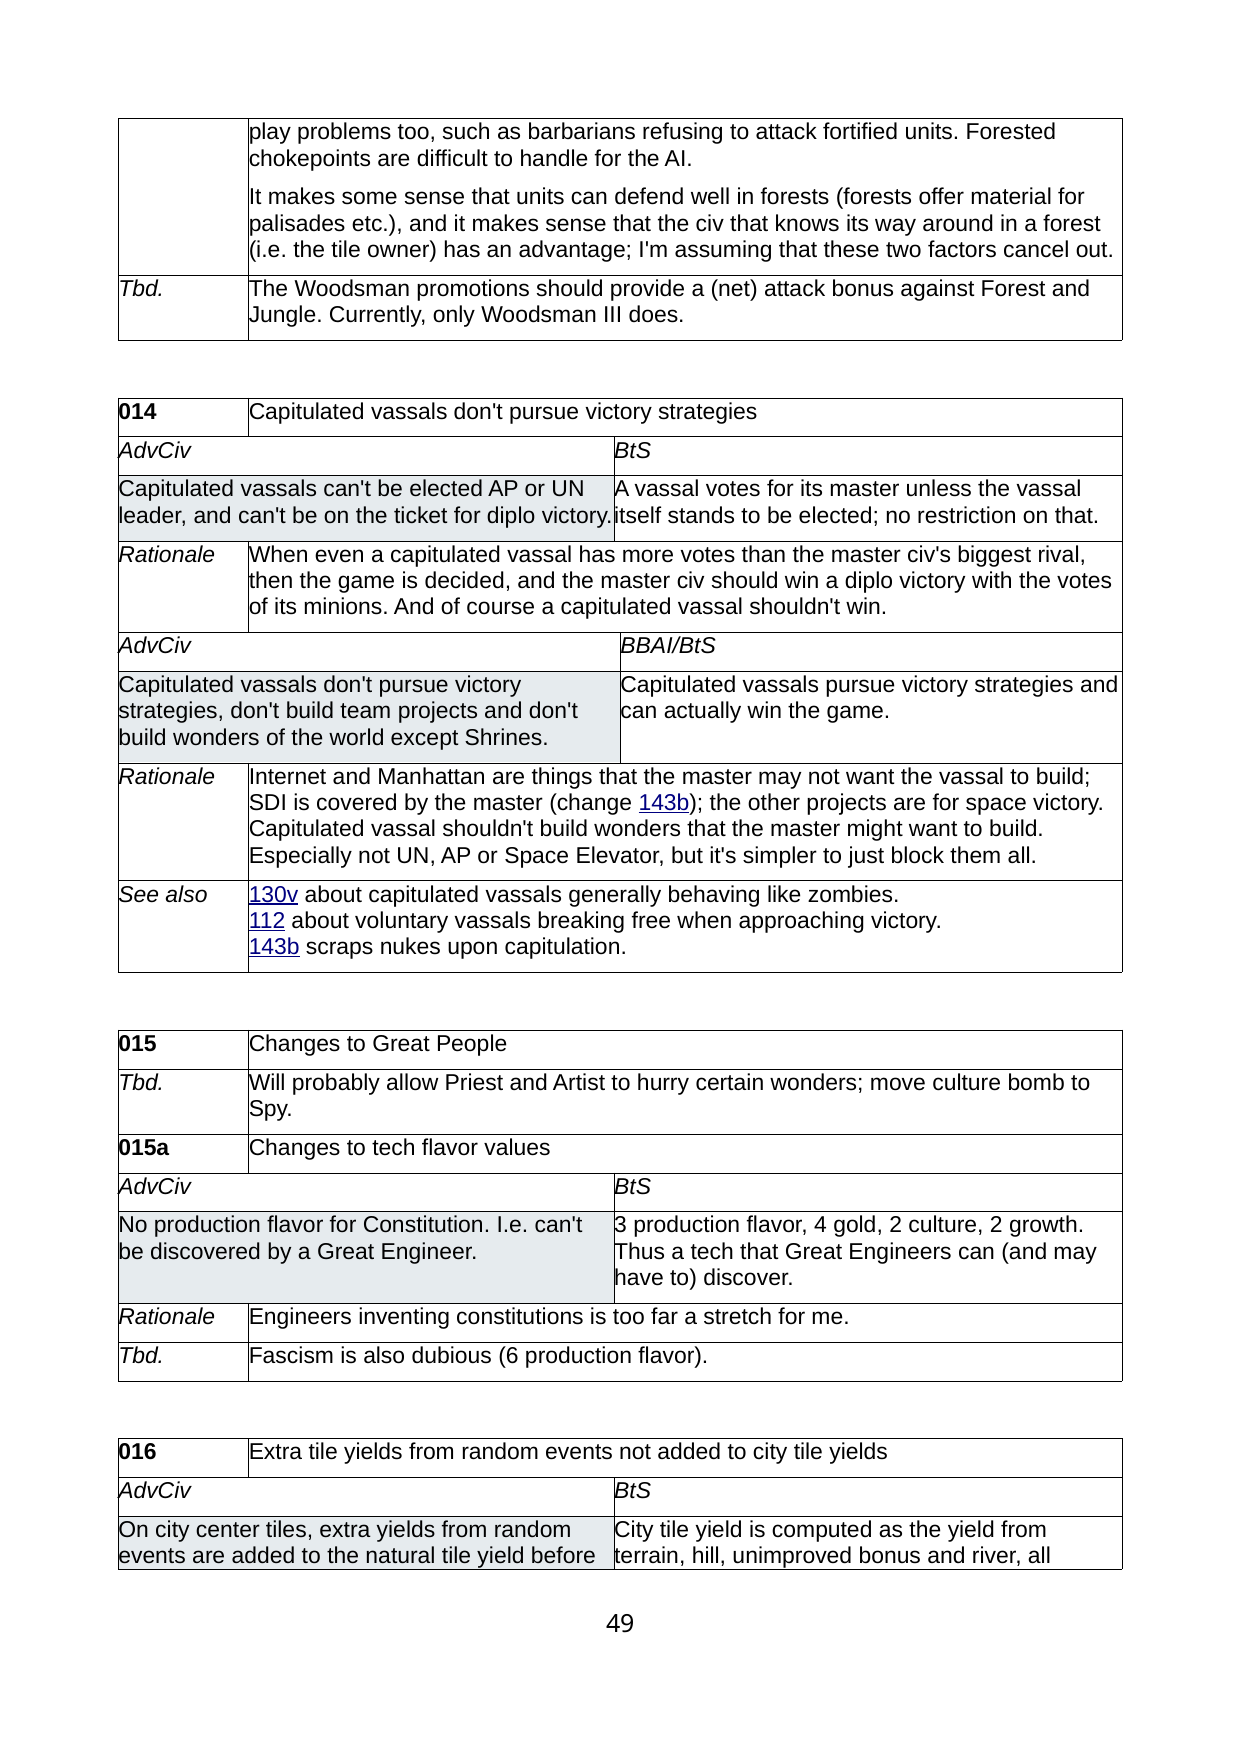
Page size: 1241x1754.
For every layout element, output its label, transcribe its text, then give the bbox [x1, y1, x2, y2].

table_cell BtS [615, 1174, 1122, 1211]
table_cell Capitulated vassals can't be elected AP or UN leader, and can't be on the ticket for diplo victory. [119, 476, 614, 541]
table_cell A vassal votes for its master unless the vassal itself stands to be elected; no restriction on that. [615, 476, 1122, 541]
table_cell Tbd. [119, 1343, 248, 1381]
table_cell AdvCiv [119, 1478, 614, 1516]
table_cell Rationale [119, 1304, 248, 1342]
table_cell Engineers inventing constitutions is too far a stretch for me. [249, 1304, 1122, 1342]
table_cell The Woodsman promotions should provide a (net) attack bonus against Forest and Jungle. Currently, only Woodsman III does. [249, 276, 1122, 340]
table_cell Will probably allow Priest and Artist to hurry certain wonders; move culture bomb to Spy. [249, 1070, 1122, 1134]
table_cell AdvCiv [119, 633, 620, 671]
table_cell BtS [615, 437, 1122, 475]
table_cell Tbd. [119, 276, 248, 340]
table_header Extra tile yields from random events not added to city tile yields [249, 1439, 1122, 1477]
table_cell play problems too, such as barbarians refusing to attack fortified units. Forested chokepoints are difficult to handle for the AI. It makes some sense that units can defend well in forests (forests offer material for palisades etc.), and it makes sense that the civ that knows its way around in a forest (i.e. the tile owner) has an advantage; I'm assuming that these two factors cancel out. [249, 119, 1122, 275]
table_cell Fascism is also dubious (6 production flavor). [249, 1343, 1122, 1381]
table_cell See also [119, 881, 248, 972]
table_cell No production flavor for Constitution. I.e. can't be discovered by a Great Engineer. [119, 1212, 614, 1303]
table_header 016 [119, 1439, 248, 1477]
table_cell 130v about capitulated vassals generally behaving like zombies. 112 about voluntary vassals breaking free when approaching victory. 143b scraps nukes upon capitulation. [249, 881, 1122, 972]
table_cell BBAI/BtS [621, 633, 1122, 671]
table_cell Rationale [119, 764, 248, 880]
table_cell Capitulated vassals don't pursue victory strategies, don't build team projects and don't build wonders of the world except Shrines. [119, 672, 620, 762]
table_cell City tile yield is computed as the yield from terrain, hill, unimproved bonus and river, all [615, 1517, 1122, 1569]
table_header Changes to Great People [249, 1031, 1122, 1068]
table_header 014 [119, 399, 248, 436]
table_cell When even a capitulated vassal has more votes than the master civ's biggest rival, then the game is decided, and the master civ should win a diplo victory with the votes of its minions. And of course a capitulated vassal shouldn't win. [249, 542, 1122, 632]
table_cell AdvCiv [119, 437, 614, 475]
table_cell Internet and Manhattan are things that the master may not want the vassal to build; SDI is covered by the master (change 143b); the other projects are for space victory. Capitulated vassal shouldn't build wonders that the master might want to build. Especially not UN, AP or Space Elevator, but it's simpler to just block them all. [249, 764, 1122, 880]
table_cell AdvCiv [119, 1174, 614, 1211]
table_header Capitulated vassals don't pursue victory strategies [249, 399, 1122, 436]
table_cell Rationale [119, 542, 248, 632]
table_cell Capitulated vassals pursue victory strategies and can actually win the game. [621, 672, 1122, 762]
table_cell 3 production flavor, 4 gold, 2 culture, 2 growth. Thus a tech that Great Engineers can (and may have to) discover. [615, 1212, 1122, 1303]
table_cell BtS [615, 1478, 1122, 1516]
table_cell 015a [119, 1135, 248, 1172]
table_cell [119, 119, 248, 275]
table_cell Tbd. [119, 1070, 248, 1134]
table_cell On city center tiles, extra yields from random events are added to the natural tile yield before [119, 1517, 614, 1569]
table_cell Changes to tech flavor values [249, 1135, 1122, 1172]
table_header 015 [119, 1031, 248, 1068]
